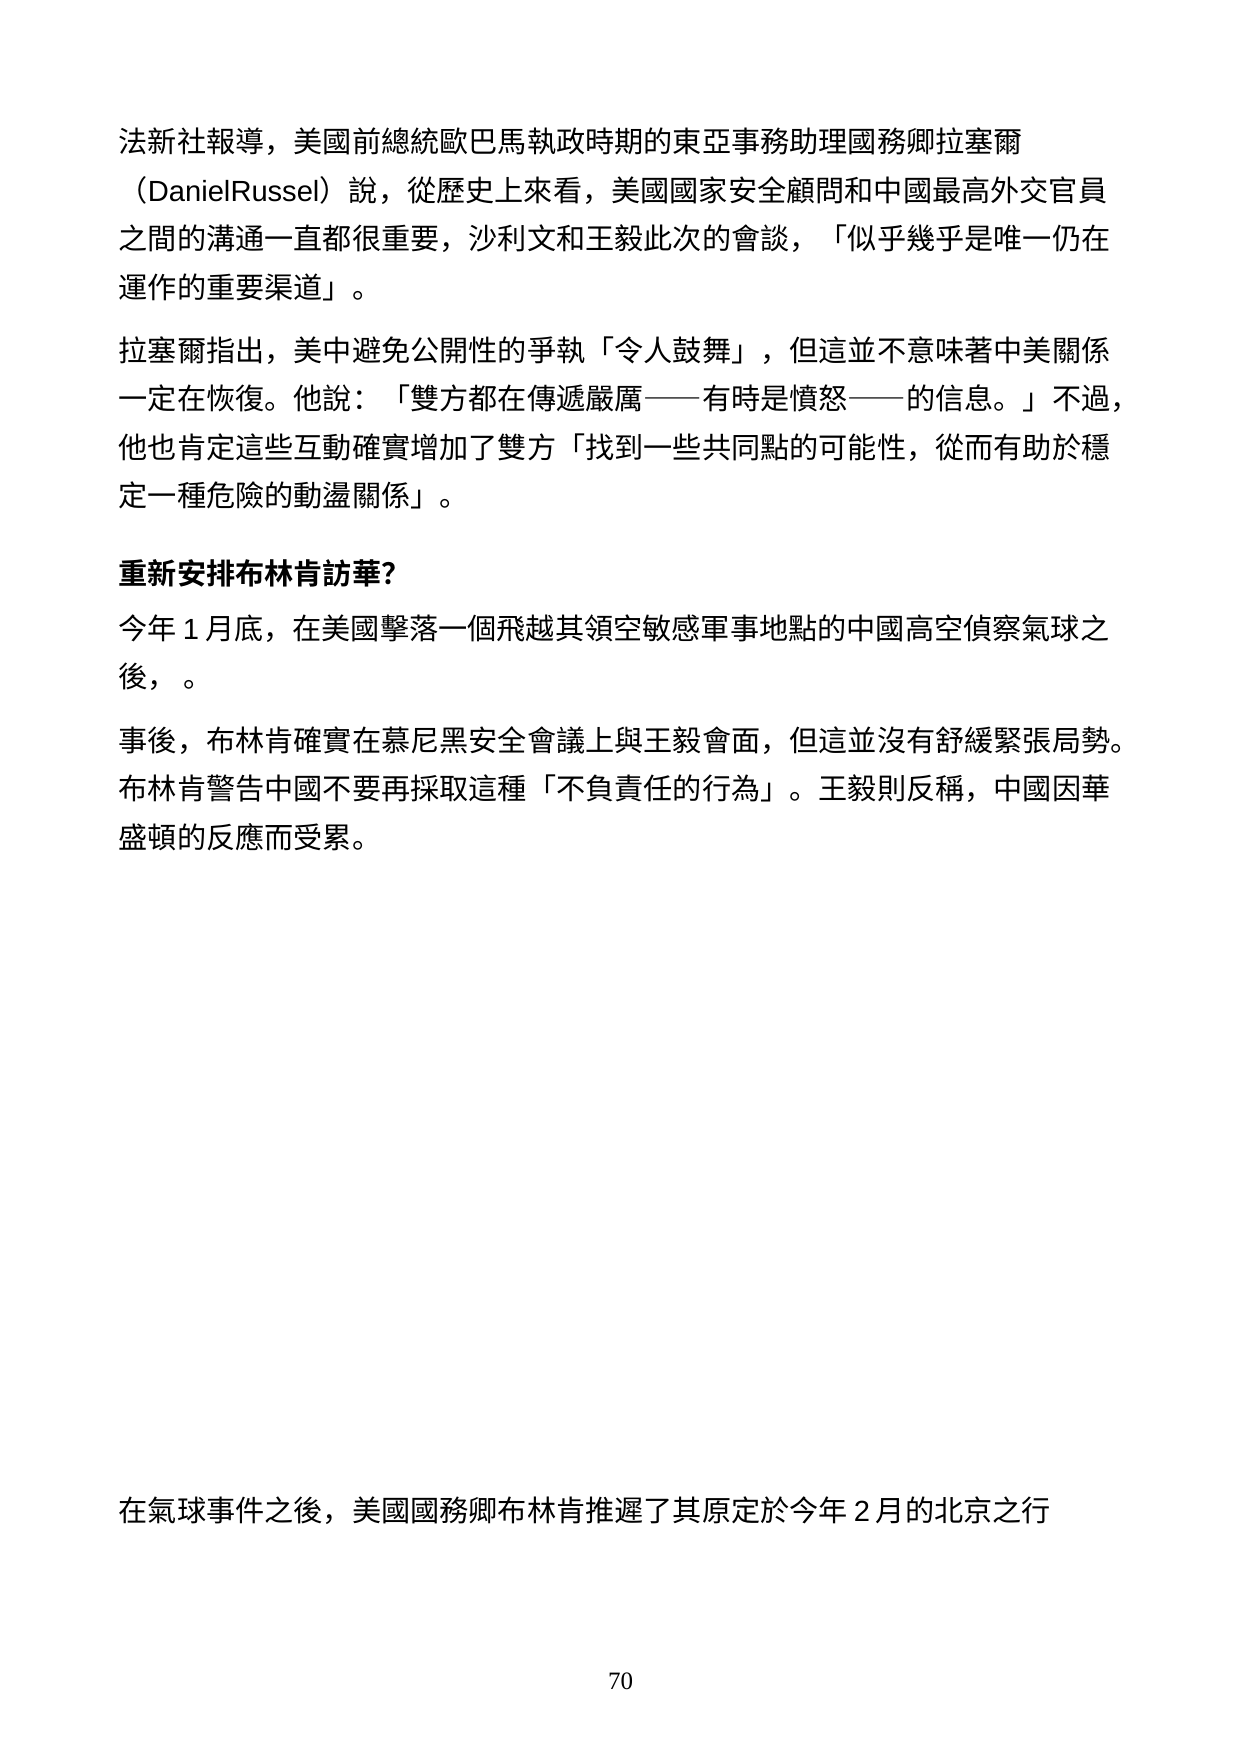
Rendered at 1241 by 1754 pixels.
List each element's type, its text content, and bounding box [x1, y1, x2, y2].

text 事後，布林肯確實在慕尼黑安全會議上與王毅會面，但這並沒有舒緩緊張局勢。布林肯警告中國不要再採取這種「不負責任的行為」。王毅則反稱，中國因華盛頓的反應而受累。 [118, 717, 1122, 856]
text 在氣球事件之後，美國國務卿布林肯推遲了其原定於今年2月的北京之行 [118, 1487, 1122, 1530]
subtitle 重新安排布林肯訪華？ [118, 551, 1122, 593]
text 法新社報導，美國前總統歐巴馬執政時期的東亞事務助理國務卿拉塞爾（DanielRussel）說，從歷史上來看，美國國家安全顧問和中國最高外交官員之間的溝通一直都很重要，沙利文和王毅此次的會談，「似乎幾乎是唯一仍在運作的重要渠道」。 [118, 118, 1122, 306]
text 今年1月底，在美國擊落一個飛越其領空敏感軍事地點的中國高空偵察氣球之後， 。 [118, 605, 1122, 696]
text 拉塞爾指出，美中避免公開性的爭執「令人鼓舞」，但這並不意味著中美關係一定在恢復。他說：「雙方都在傳遞嚴厲——有時是憤怒——的信息。」不過，他也肯定這些互動確實增加了雙方「找到一些共同點的可能性，從而有助於穩定一種危險的動盪關係」。 [118, 327, 1122, 515]
